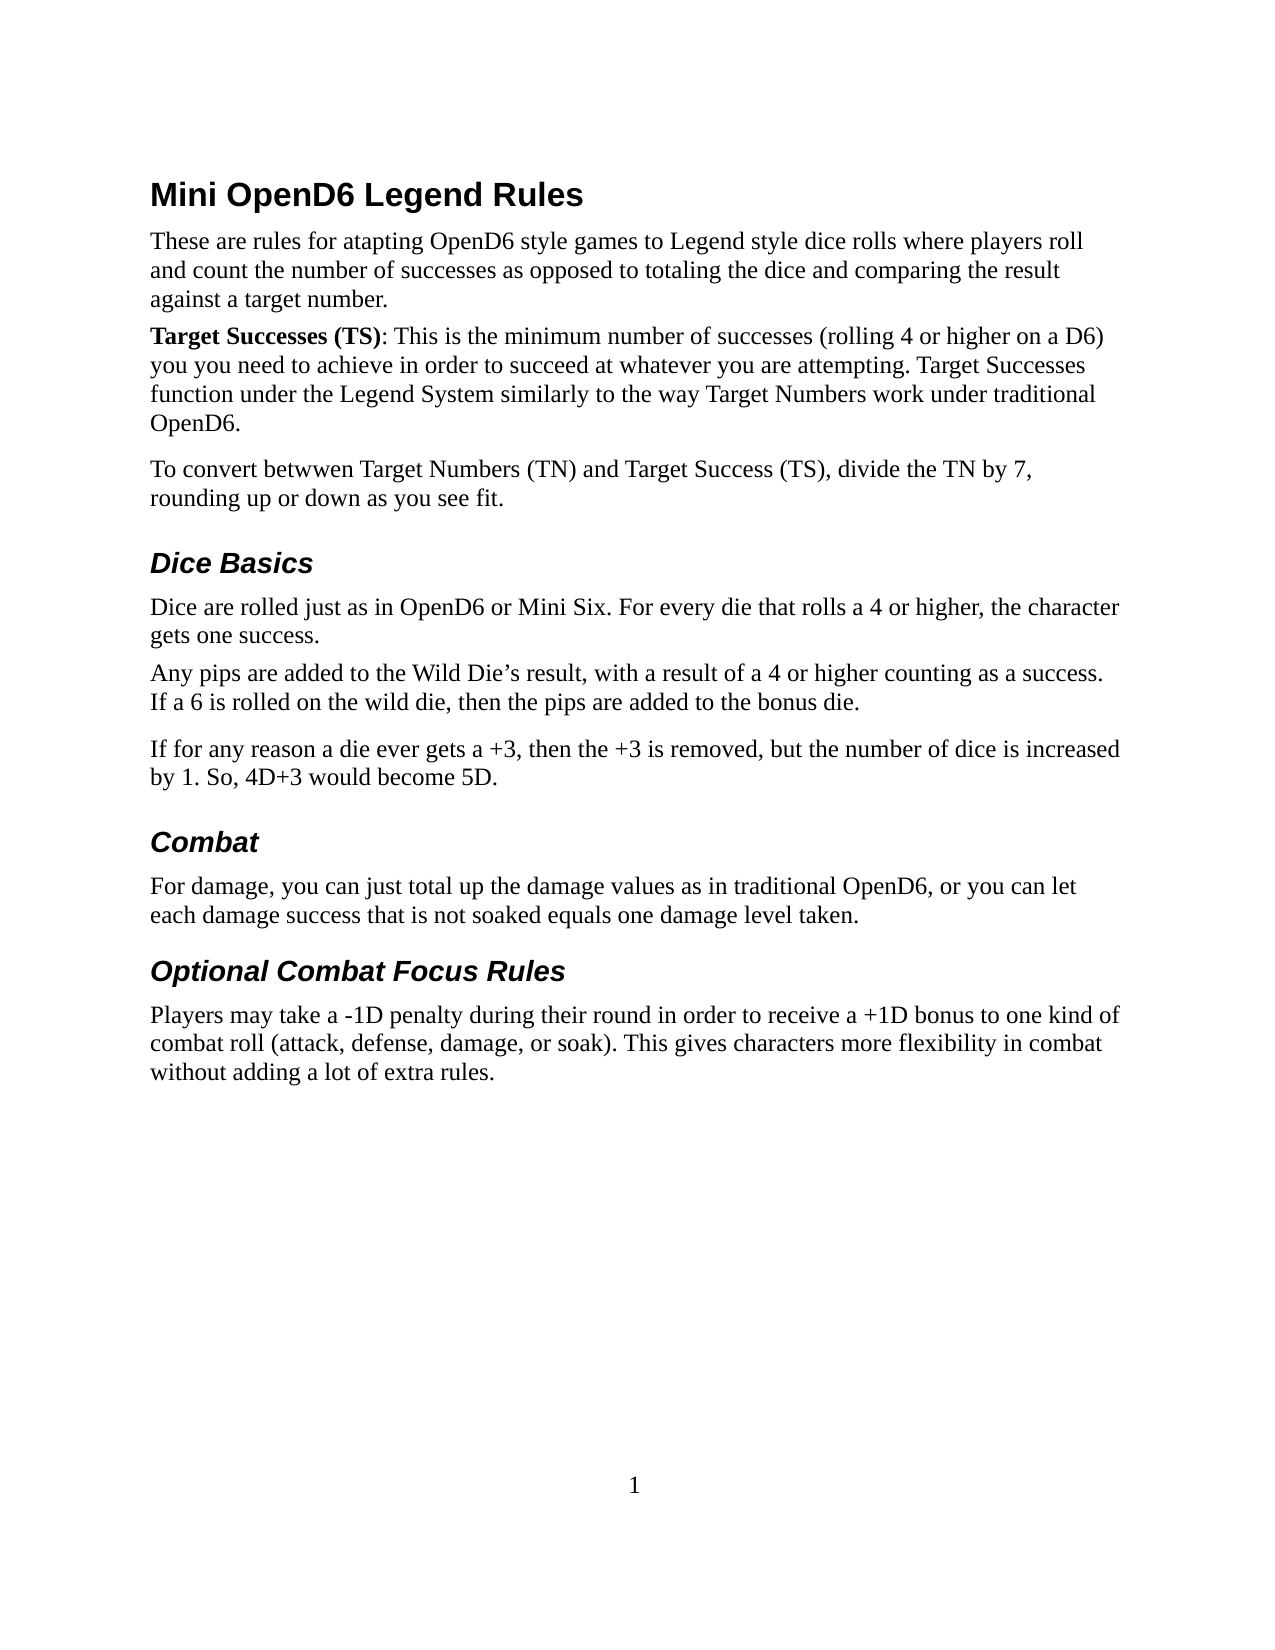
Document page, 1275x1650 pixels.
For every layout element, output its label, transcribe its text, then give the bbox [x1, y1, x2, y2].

text Dice are rolled just as in OpenD6 or Mini Six. For every die that rolls a 4 or higher, the character gets one success. [150, 592, 1125, 649]
text If for any reason a die ever gets a +3, then the +3 is removed, but the number of dice is increased by 1. So, 4D+3 would become 5D. [150, 734, 1125, 791]
text Target Successes (TS): This is the minimum number of successes (rolling 4 or higher on a D6) you you need to achieve in order to succeed at whatever you are attempting. Target Successes function under the Legend System similarly to the way Target Numbers work under traditional OpenD6. [150, 321, 1125, 436]
subtitle Mini OpenD6 Legend Rules [150, 175, 1125, 214]
subtitle Dice Basics [150, 546, 1125, 579]
text These are rules for atapting OpenD6 style games to Legend style dice rolls where players roll and count the number of successes as opposed to totaling the dice and comparing the result against a target number. [150, 226, 1125, 312]
text Any pips are added to the Wild Die’s result, with a result of a 4 or higher counting as a success. If a 6 is rolled on the wild die, then the pips are added to the bonus die. [150, 658, 1125, 716]
subtitle Optional Combat Focus Rules [150, 954, 1125, 987]
text Players may take a -1D penalty during their round in order to receive a +1D bonus to one kind of combat roll (attack, defense, damage, or soak). This gives characters more flexibility in combat without adding a lot of extra rules. [150, 1000, 1125, 1086]
text To convert betwwen Target Numbers (TN) and Target Success (TS), divide the TN by 7, rounding up or down as you see fit. [150, 454, 1125, 512]
text For damage, you can just total up the damage values as in traditional OpenD6, or you can let each damage success that is not soaked equals one damage level taken. [150, 871, 1125, 929]
subtitle Combat [150, 825, 1125, 859]
